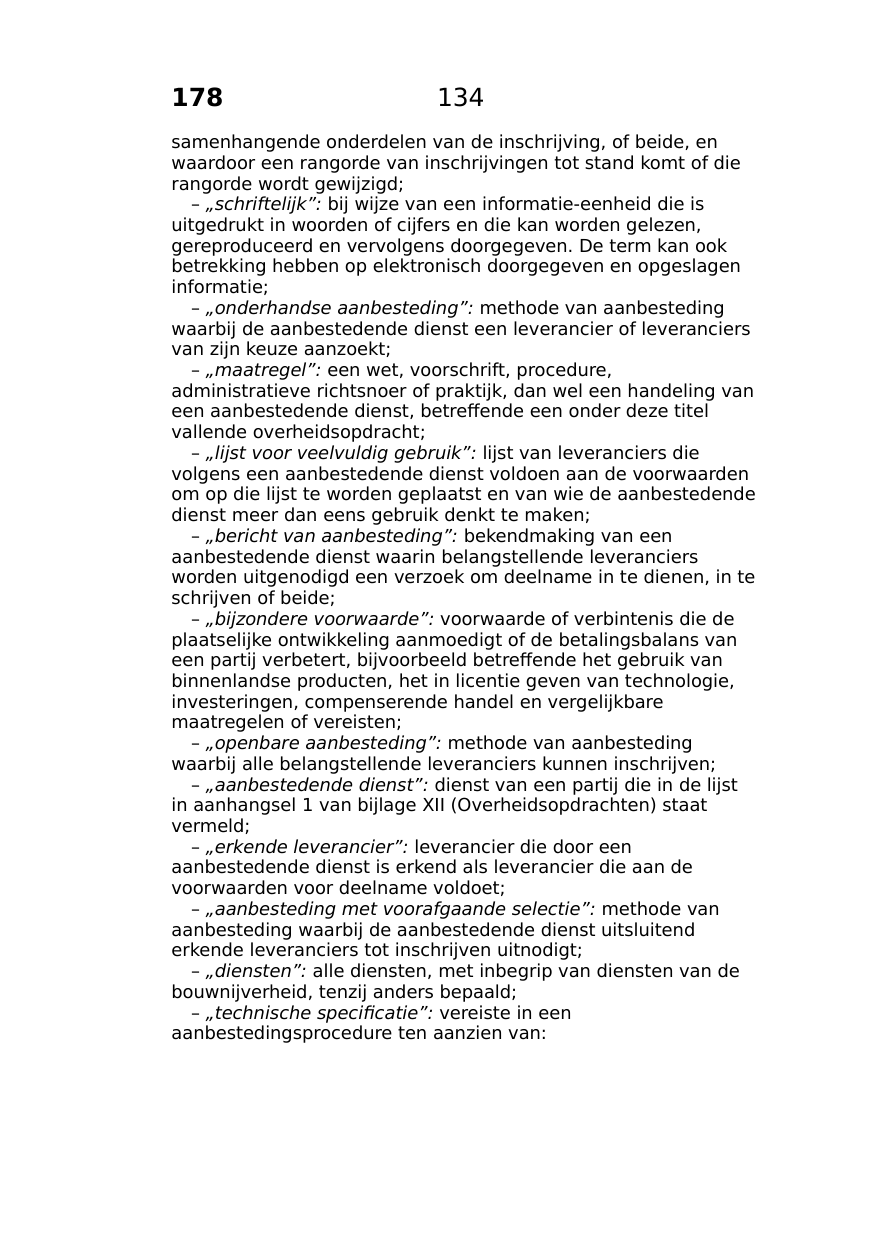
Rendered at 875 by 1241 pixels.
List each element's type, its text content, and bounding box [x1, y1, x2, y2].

text samenhangende onderdelen van de inschrijving, of beide, en waardoor een rangorde van inschrijvingen tot stand komt of die rangorde wordt gewijzigd; [171, 132, 756, 194]
text – „technische specificatie”: vereiste in een aanbestedingsprocedure ten aanzien van: [171, 1002, 756, 1044]
text – „diensten”: alle diensten, met inbegrip van diensten van de bouwnijverheid, tenzij anders bepaald; [171, 961, 756, 1002]
text – „erkende leverancier”: leverancier die door een aanbestedende dienst is erkend als leverancier die aan de voorwaarden voor deelname voldoet; [171, 837, 756, 899]
text – „lijst voor veelvuldig gebruik”: lijst van leveranciers die volgens een aanbestedende dienst voldoen aan de voorwaarden om op die lijst te worden geplaatst en van wie de aanbestedende dienst meer dan eens gebruik denkt te maken; [171, 443, 756, 526]
text – „aanbesteding met voorafgaande selectie”: methode van aanbesteding waarbij de aanbestedende dienst uitsluitend erkende leveranciers tot inschrijven uitnodigt; [171, 899, 756, 961]
text – „bericht van aanbesteding”: bekendmaking van een aanbestedende dienst waarin belangstellende leveranciers worden uitgenodigd een verzoek om deelname in te dienen, in te schrijven of beide; [171, 526, 756, 609]
text – „maatregel”: een wet, voorschrift, procedure, administratieve richtsnoer of praktijk, dan wel een handeling van een aanbestedende dienst, betreffende een onder deze titel vallende overheidsopdracht; [171, 360, 756, 443]
text – „schriftelijk”: bij wijze van een informatie-eenheid die is uitgedrukt in woorden of cijfers en die kan worden gelezen, gereproduceerd en vervolgens doorgegeven. De term kan ook betrekking hebben op elektronisch doorgegeven en opgeslagen informatie; [171, 194, 756, 298]
text – „openbare aanbesteding”: methode van aanbesteding waarbij alle belangstellende leveranciers kunnen inschrijven; [171, 733, 756, 774]
text – „bijzondere voorwaarde”: voorwaarde of verbintenis die de plaatselijke ontwikkeling aanmoedigt of de betalingsbalans van een partij verbetert, bijvoorbeeld betreffende het gebruik van binnenlandse producten, het in licentie geven van technologie, investeringen, compenserende handel en vergelijkbare maatregelen of vereisten; [171, 609, 756, 733]
text – „onderhandse aanbesteding”: methode van aanbesteding waarbij de aanbestedende dienst een leverancier of leveranciers van zijn keuze aanzoekt; [171, 298, 756, 360]
text – „aanbestedende dienst”: dienst van een partij die in de lijst in aanhangsel 1 van bijlage XII (Overheidsopdrachten) staat vermeld; [171, 774, 756, 837]
